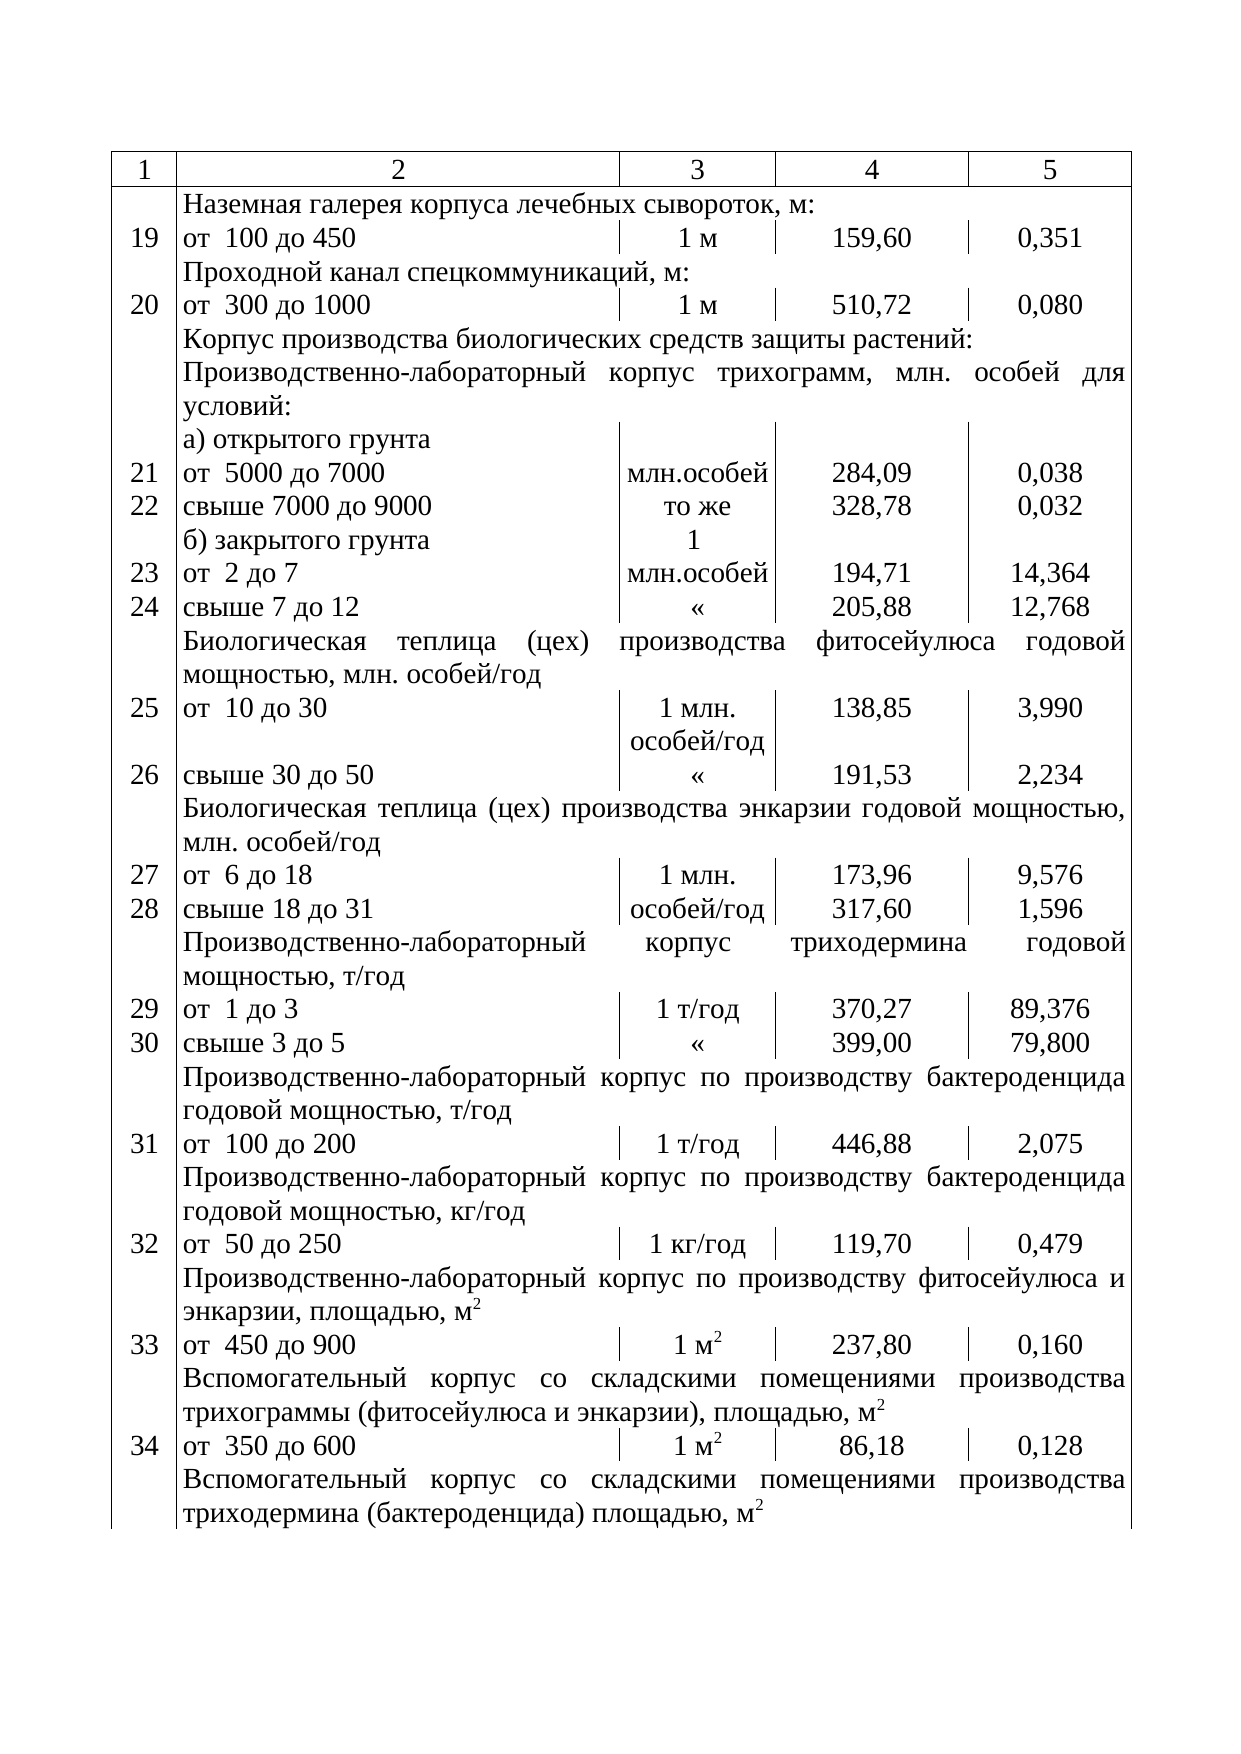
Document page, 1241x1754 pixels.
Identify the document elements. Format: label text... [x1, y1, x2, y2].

table_cell [112, 1059, 176, 1126]
table_cell 28 [112, 891, 176, 925]
table_cell 19 [112, 220, 176, 254]
table_cell [112, 1260, 176, 1327]
table_cell 22 [112, 489, 176, 522]
table_cell « [620, 1025, 775, 1059]
table_cell 2,234 [969, 757, 1131, 791]
table_cell 29 [112, 992, 176, 1025]
table_cell млн.особей [620, 455, 775, 489]
table_cell 284,09 [776, 455, 968, 489]
table_cell 27 [112, 858, 176, 891]
table_cell Производственно-лабораторный корпус по производству бактероденцида годовой мощностью, т/год [177, 1059, 1131, 1126]
table_cell Биологическая теплица (цех) производства энкарзии годовой мощностью, млн. особей/год [177, 791, 1131, 858]
table_cell [112, 422, 176, 455]
table_cell Биологическая теплица (цех) производства фитосейулюса годовой мощностью, млн. особей/год [177, 623, 1131, 690]
table_cell [776, 522, 968, 556]
table_cell 34 [112, 1428, 176, 1461]
table_cell Производственно-лабораторный корпус по производству бактероденцида годовой мощностью, кг/год [177, 1160, 1131, 1227]
table_cell 32 [112, 1227, 176, 1260]
table_cell б) закрытого грунта [177, 522, 619, 556]
table_cell 33 [112, 1327, 176, 1361]
table_cell от 300 до 1000 [177, 288, 619, 321]
table_cell 12,768 [969, 589, 1131, 623]
table_cell 1 т/год [620, 992, 775, 1025]
table_cell особей/год [620, 891, 775, 925]
table_cell Вспомогательный корпус со складскими помещениями производства трихограммы (фитосейулюса и энкарзии), площадью, м2 [177, 1361, 1131, 1428]
table_cell 328,78 [776, 489, 968, 522]
table_cell [112, 1461, 176, 1528]
table_cell Вспомогательный корпус со складскими помещениями производства триходермина (бактероденцида) площадью, м2 [177, 1461, 1131, 1528]
table_cell [112, 1361, 176, 1428]
table_cell 26 [112, 757, 176, 791]
table_cell от 350 до 600 [177, 1428, 619, 1461]
table_cell 159,60 [776, 220, 968, 254]
table_cell [776, 422, 968, 455]
table_cell 1 [620, 522, 775, 556]
table_cell « [620, 757, 775, 791]
table_cell 173,96 [776, 858, 968, 891]
table_cell свыше 3 до 5 [177, 1025, 619, 1059]
table_header 1 [112, 152, 176, 186]
table_cell 1 м2 [620, 1428, 775, 1461]
table_cell Корпус производства биологических средств защиты растений: [177, 321, 1131, 354]
table_cell 1 т/год [620, 1126, 775, 1159]
table_cell [112, 254, 176, 287]
table_cell 1 млн. особей/год [620, 690, 775, 757]
table_cell 237,80 [776, 1327, 968, 1361]
table_cell 399,00 [776, 1025, 968, 1059]
table_cell [112, 925, 176, 992]
table_cell 119,70 [776, 1227, 968, 1260]
table_cell Наземная галерея корпуса лечебных сывороток, м: [177, 187, 1131, 220]
table_cell 194,71 [776, 556, 968, 589]
table_cell от 450 до 900 [177, 1327, 619, 1361]
table_cell 24 [112, 589, 176, 623]
table_cell от 50 до 250 [177, 1227, 619, 1260]
table_cell свыше 30 до 50 [177, 757, 619, 791]
table_cell « [620, 589, 775, 623]
table_cell 1 м [620, 220, 775, 254]
table_cell 0,160 [969, 1327, 1131, 1361]
table_cell 9,576 [969, 858, 1131, 891]
table_cell Производственно-лабораторный корпус триходермина годовой мощностью, т/год [177, 925, 1131, 992]
table_cell 0,038 [969, 455, 1131, 489]
table_cell от 6 до 18 [177, 858, 619, 891]
table_cell 3,990 [969, 690, 1131, 757]
table_cell 21 [112, 455, 176, 489]
table_cell 1 м2 [620, 1327, 775, 1361]
table_cell от 5000 до 7000 [177, 455, 619, 489]
table_cell 23 [112, 556, 176, 589]
table_cell 446,88 [776, 1126, 968, 1159]
table_header 2 [177, 152, 619, 186]
table_cell свыше 7 до 12 [177, 589, 619, 623]
table_cell свыше 18 до 31 [177, 891, 619, 925]
table_cell 2,075 [969, 1126, 1131, 1159]
table_cell от 10 до 30 [177, 690, 619, 757]
table_cell Производственно-лабораторный корпус по производству фитосейулюса и энкарзии, площадью, м2 [177, 1260, 1131, 1327]
table_header 5 [969, 152, 1131, 186]
table_cell [112, 355, 176, 422]
table_cell 1 м [620, 288, 775, 321]
table_cell то же [620, 489, 775, 522]
table_cell Проходной канал спецкоммуникаций, м: [177, 254, 1131, 287]
table_cell [969, 422, 1131, 455]
table_cell [969, 522, 1131, 556]
table_cell [112, 623, 176, 690]
table_cell от 100 до 200 [177, 1126, 619, 1159]
table_header 3 [620, 152, 775, 186]
table_cell 79,800 [969, 1025, 1131, 1059]
table_cell 317,60 [776, 891, 968, 925]
table_cell 30 [112, 1025, 176, 1059]
table_cell 86,18 [776, 1428, 968, 1461]
table_cell от 100 до 450 [177, 220, 619, 254]
table_cell 1 кг/год [620, 1227, 775, 1260]
table_cell Производственно-лабораторный корпус трихограмм, млн. особей для условий: [177, 355, 1131, 422]
table_cell [112, 791, 176, 858]
table_cell от 1 до 3 [177, 992, 619, 1025]
table_cell 25 [112, 690, 176, 757]
table_cell [112, 321, 176, 354]
table_cell 0,032 [969, 489, 1131, 522]
table_cell 14,364 [969, 556, 1131, 589]
table_header 4 [776, 152, 968, 186]
table_cell 205,88 [776, 589, 968, 623]
table_cell а) открытого грунта [177, 422, 619, 455]
table_cell от 2 до 7 [177, 556, 619, 589]
table_cell 20 [112, 288, 176, 321]
table_cell [620, 422, 775, 455]
table_cell 0,479 [969, 1227, 1131, 1260]
table_cell [112, 187, 176, 220]
table_cell 138,85 [776, 690, 968, 757]
table_cell 1 млн. [620, 858, 775, 891]
table_cell 0,080 [969, 288, 1131, 321]
table_cell [112, 522, 176, 556]
table_cell млн.особей [620, 556, 775, 589]
table_cell 1,596 [969, 891, 1131, 925]
table_cell 89,376 [969, 992, 1131, 1025]
table_cell [112, 1160, 176, 1227]
table_cell 510,72 [776, 288, 968, 321]
table_cell 191,53 [776, 757, 968, 791]
table_cell 0,351 [969, 220, 1131, 254]
table_cell 0,128 [969, 1428, 1131, 1461]
table_cell 31 [112, 1126, 176, 1159]
table_cell 370,27 [776, 992, 968, 1025]
table_cell свыше 7000 до 9000 [177, 489, 619, 522]
